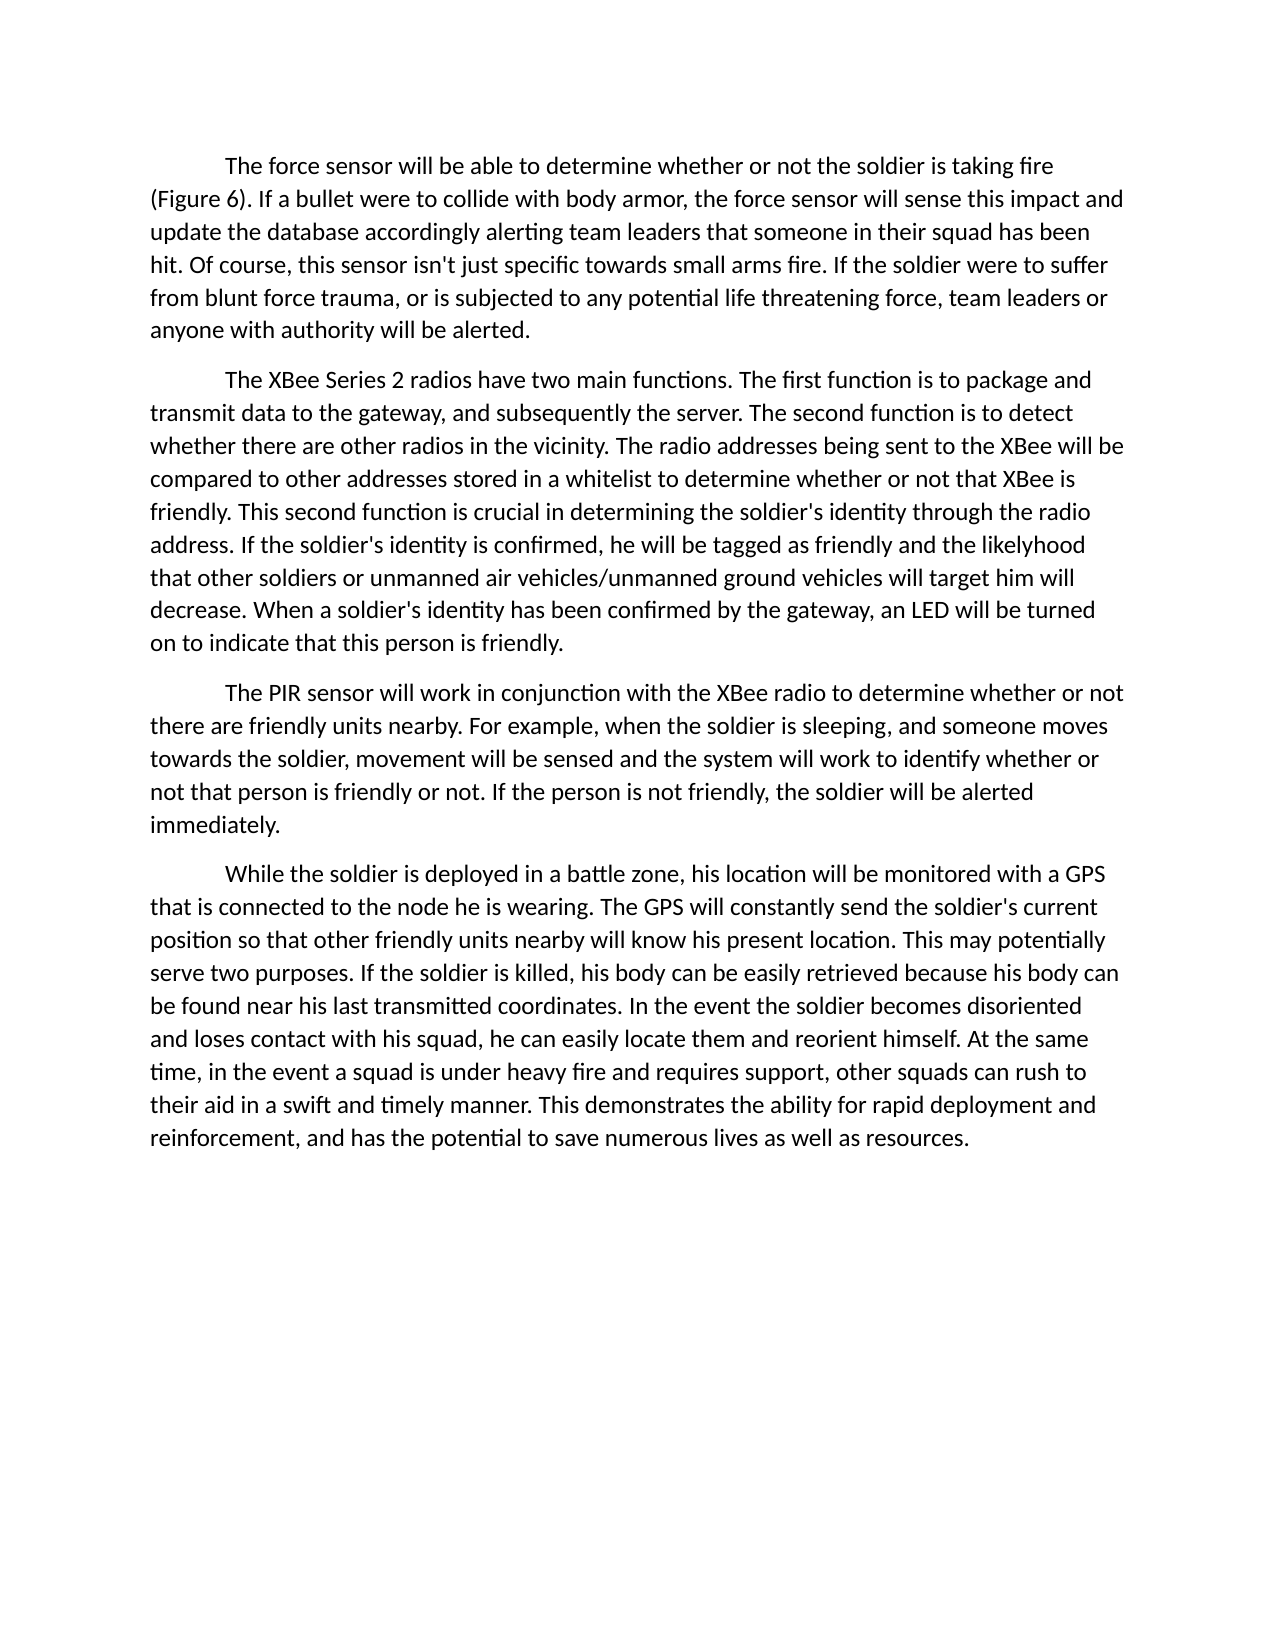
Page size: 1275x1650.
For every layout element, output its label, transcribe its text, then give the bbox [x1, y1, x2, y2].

text The PIR sensor will work in conjunction with the XBee radio to determine whether or not there are friendly units nearby. For example, when the soldier is sleeping, and someone moves towards the soldier, movement will be sensed and the system will work to identify whether or not that person is friendly or not. If the person is not friendly, the soldier will be alerted immediately. [150, 677, 1125, 839]
text The force sensor will be able to determine whether or not the soldier is taking fire (Figure 6). If a bullet were to collide with body armor, the force sensor will sense this impact and update the database accordingly alerting team leaders that someone in their squad has been hit. Of course, this sensor isn't just specific towards small arms fire. If the soldier were to suffer from blunt force trauma, or is subjected to any potential life threatening force, team leaders or anyone with authority will be alerted. [150, 150, 1125, 345]
text While the soldier is deployed in a battle zone, his location will be monitored with a GPS that is connected to the node he is wearing. The GPS will constantly send the soldier's current position so that other friendly units nearby will know his present location. This may potentially serve two purposes. If the soldier is killed, his body can be easily retrieved because his body can be found near his last transmitted coordinates. In the event the soldier becomes disoriented and loses contact with his squad, he can easily locate them and reorient himself. At the same time, in the event a squad is under heavy fire and requires support, other squads can rush to their aid in a swift and timely manner. This demonstrates the ability for rapid deployment and reinforcement, and has the potential to save numerous lives as well as resources. [150, 858, 1125, 1152]
text The XBee Series 2 radios have two main functions. The first function is to package and transmit data to the gateway, and subsequently the server. The second function is to detect whether there are other radios in the vicinity. The radio addresses being sent to the XBee will be compared to other addresses stored in a whitelist to determine whether or not that XBee is friendly. This second function is crucial in determining the soldier's identity through the radio address. If the soldier's identity is confirmed, he will be tagged as friendly and the likelyhood that other soldiers or unmanned air vehicles/unmanned ground vehicles will target him will decrease. When a soldier's identity has been confirmed by the gateway, an LED will be turned on to indicate that this person is friendly. [150, 364, 1125, 658]
